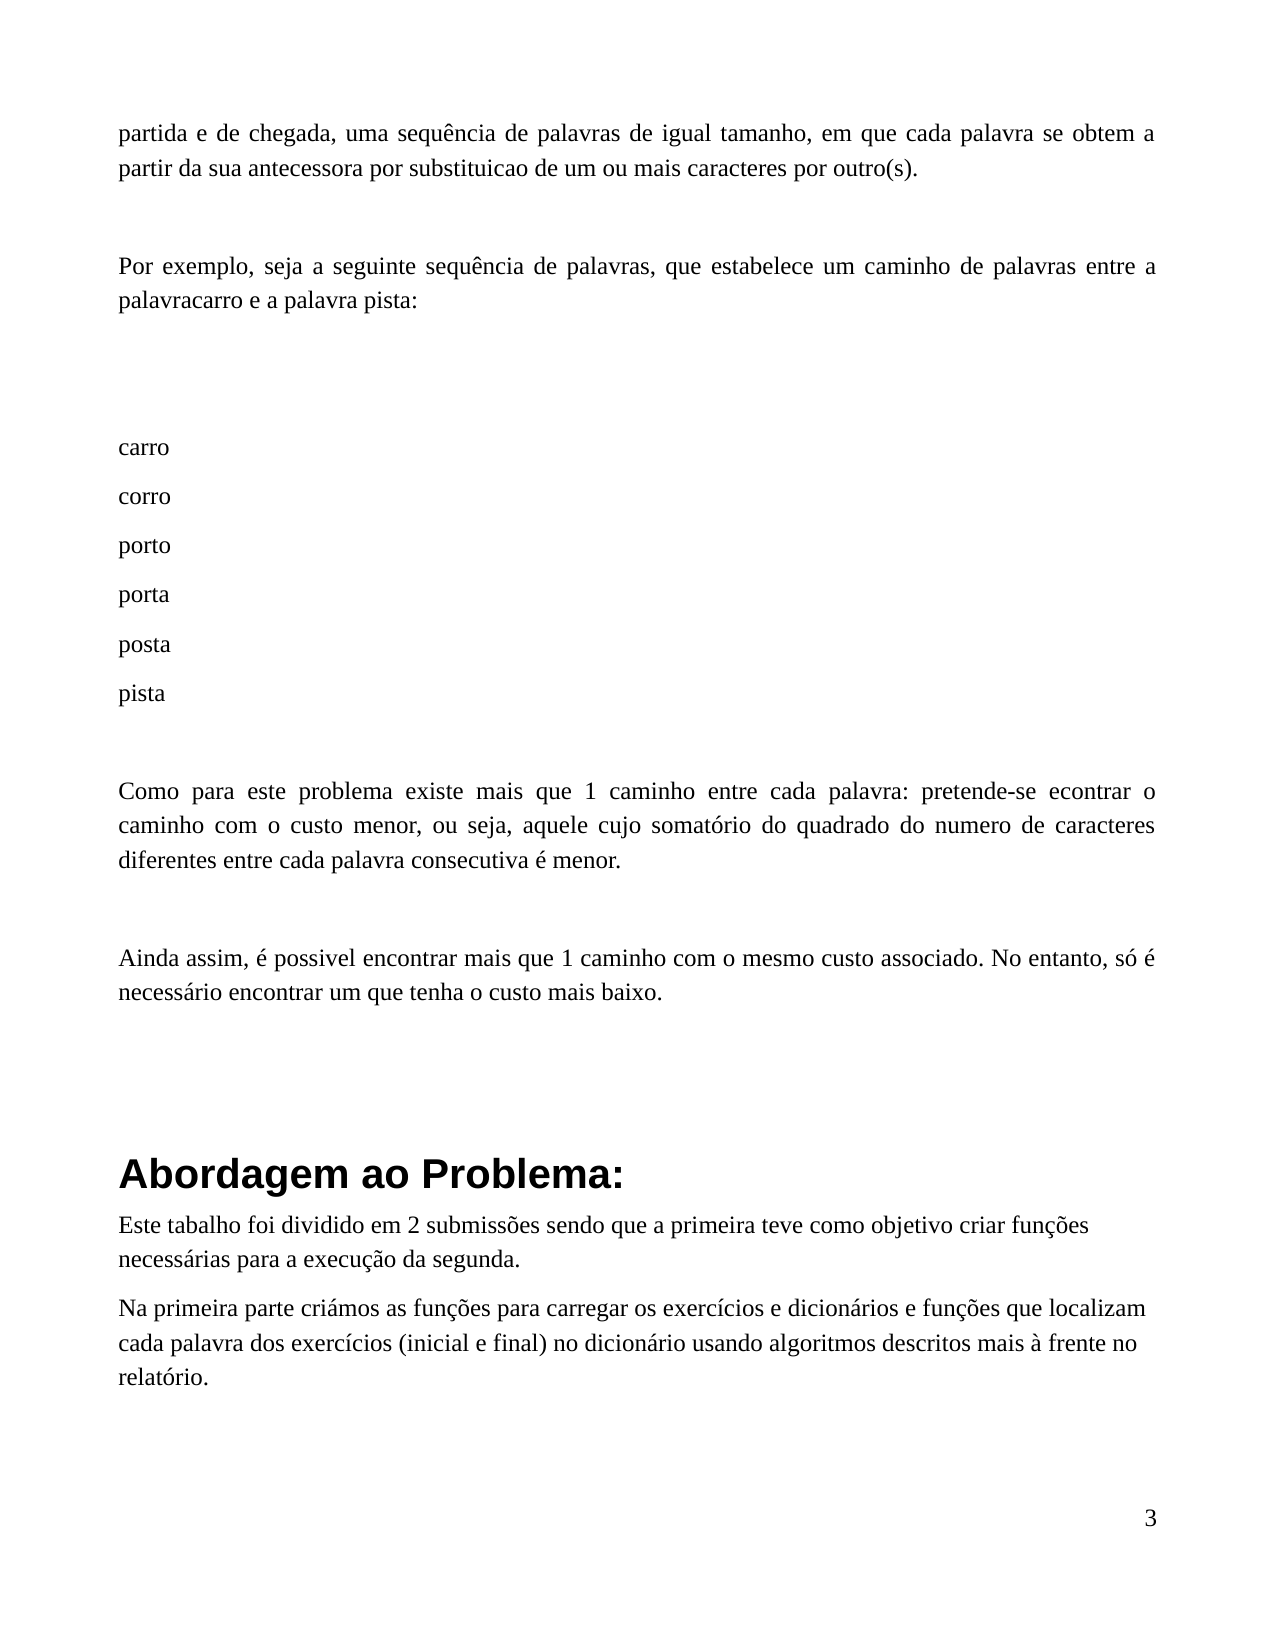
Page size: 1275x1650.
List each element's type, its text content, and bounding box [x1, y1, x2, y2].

text carro [118, 432, 1157, 461]
text Como para este problema existe mais que 1 caminho entre cada palavra: pretende-se econtrar o caminho com o custo menor, ou seja, aquele cujo somatório do quadrado do numero de caracteres diferentes entre cada palavra consecutiva é menor. [118, 776, 1157, 873]
text partida e de chegada, uma sequência de palavras de igual tamanho, em que cada palavra se obtem a partir da sua antecessora por substituicao de um ou mais caracteres por outro(s). [118, 118, 1157, 181]
text pista [118, 678, 1157, 706]
text Na primeira parte criámos as funções para carregar os exercícios e dicionários e funções que localizam cada palavra dos exercícios (inicial e final) no dicionário usando algoritmos descritos mais à frente no relatório. [118, 1293, 1157, 1391]
text porta [118, 579, 1157, 608]
text corro [118, 481, 1157, 510]
text Este tabalho foi dividido em 2 submissões sendo que a primeira teve como objetivo criar funções necessárias para a execução da segunda. [118, 1210, 1157, 1273]
subtitle Abordagem ao Problema: [118, 1149, 1157, 1197]
text porto [118, 531, 1157, 559]
text Por exemplo, seja a seguinte sequência de palavras, que estabelece um caminho de palavras entre a palavracarro e a palavra pista: [118, 251, 1157, 314]
text Ainda assim, é possivel encontrar mais que 1 caminho com o mesmo custo associado. No entanto, só é necessário encontrar um que tenha o custo mais baixo. [118, 943, 1157, 1006]
text posta [118, 629, 1157, 657]
